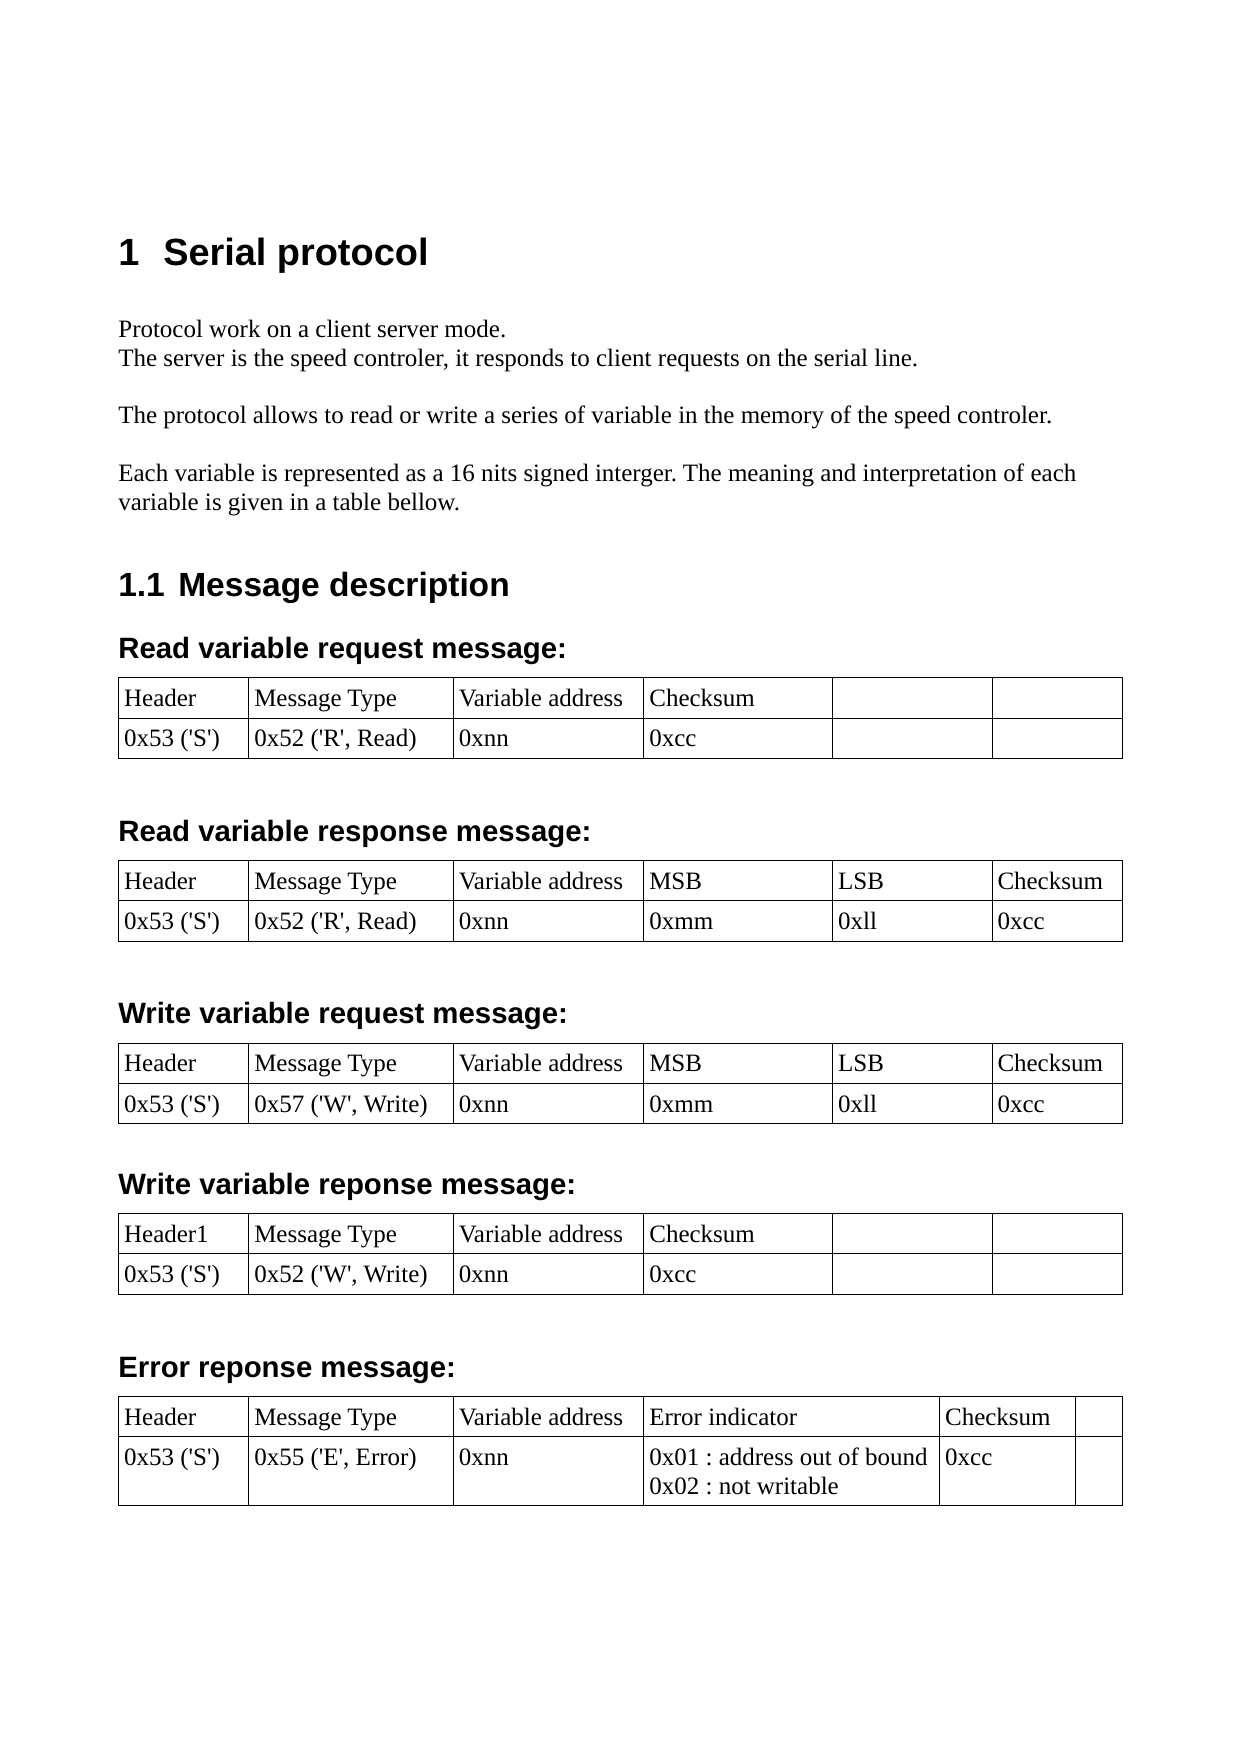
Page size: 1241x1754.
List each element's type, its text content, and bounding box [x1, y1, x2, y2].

text Each variable is represented as a 16 nits signed interger. The meaning and interpretation of each variable is given in a table bellow. [118, 458, 1122, 516]
table_header Header1 [119, 1214, 248, 1253]
table_cell 0x53 ('S') [119, 901, 248, 941]
table_cell 0x53 ('S') [119, 1437, 248, 1505]
table_cell 0xnn [454, 1437, 643, 1505]
table_header Checksum [940, 1397, 1075, 1436]
table_header [993, 1214, 1122, 1253]
table_header MSB [644, 861, 832, 900]
table_header Header [119, 1044, 248, 1083]
table_header Checksum [993, 861, 1122, 900]
table_header Checksum [644, 1214, 832, 1253]
table_cell 0xnn [454, 901, 643, 941]
table_cell 0x57 ('W', Write) [249, 1084, 453, 1123]
table_header MSB [644, 1044, 832, 1083]
table_cell 0xll [833, 901, 992, 941]
table_header Variable address [454, 861, 643, 900]
table_cell 0xnn [454, 719, 643, 758]
table_header Header [119, 861, 248, 900]
text Protocol work on a client server mode. [118, 314, 1122, 343]
table_cell 0xcc [993, 901, 1122, 941]
subtitle Write variable request message: [118, 996, 1122, 1030]
table_cell 0xcc [940, 1437, 1075, 1505]
subtitle Read variable response message: [118, 814, 1122, 847]
table_cell 0x52 ('W', Write) [249, 1254, 453, 1294]
table_cell 0xmm [644, 1084, 832, 1123]
table_cell 0xmm [644, 901, 832, 941]
table_header Error indicator [644, 1397, 939, 1436]
table_header Variable address [454, 1214, 643, 1253]
subtitle Write variable reponse message: [118, 1167, 1122, 1201]
table_header [833, 1214, 992, 1253]
table_cell 0xcc [993, 1084, 1122, 1123]
subtitle Message description [118, 565, 1122, 604]
table_header [993, 678, 1122, 717]
table_header Header [119, 678, 248, 717]
table_cell 0x53 ('S') [119, 1254, 248, 1294]
table_cell [833, 1254, 992, 1294]
table_cell 0xll [833, 1084, 992, 1123]
table_cell 0xnn [454, 1254, 643, 1294]
table_cell 0x55 ('E', Error) [249, 1437, 453, 1505]
table_cell 0x01 : address out of bound 0x02 : not writable [644, 1437, 939, 1505]
table_header Message Type [249, 1214, 453, 1253]
table_cell 0xcc [644, 1254, 832, 1294]
table_header Message Type [249, 1044, 453, 1083]
table_header Header [119, 1397, 248, 1436]
subtitle Read variable request message: [118, 631, 1122, 664]
subtitle Error reponse message: [118, 1349, 1122, 1383]
table_header Variable address [454, 678, 643, 717]
table_header LSB [833, 861, 992, 900]
text The server is the speed controler, it responds to client requests on the serial line. [118, 343, 1122, 372]
table_header Checksum [993, 1044, 1122, 1083]
table_cell 0x53 ('S') [119, 1084, 248, 1123]
table_cell [1076, 1437, 1122, 1505]
table_cell 0x52 ('R', Read) [249, 901, 453, 941]
table_cell 0x52 ('R', Read) [249, 719, 453, 758]
table_cell [993, 719, 1122, 758]
table_cell [993, 1254, 1122, 1294]
table_header [833, 678, 992, 717]
table_header Variable address [454, 1397, 643, 1436]
text The protocol allows to read or write a series of variable in the memory of the speed controler. [118, 401, 1122, 429]
subtitle Serial protocol [118, 229, 1122, 273]
table_header LSB [833, 1044, 992, 1083]
table_header Variable address [454, 1044, 643, 1083]
table_cell 0x53 ('S') [119, 719, 248, 758]
table_cell 0xcc [644, 719, 832, 758]
table_header Checksum [644, 678, 832, 717]
table_header [1076, 1397, 1122, 1436]
table_header Message Type [249, 861, 453, 900]
table_header Message Type [249, 1397, 453, 1436]
table_header Message Type [249, 678, 453, 717]
table_cell [833, 719, 992, 758]
table_cell 0xnn [454, 1084, 643, 1123]
